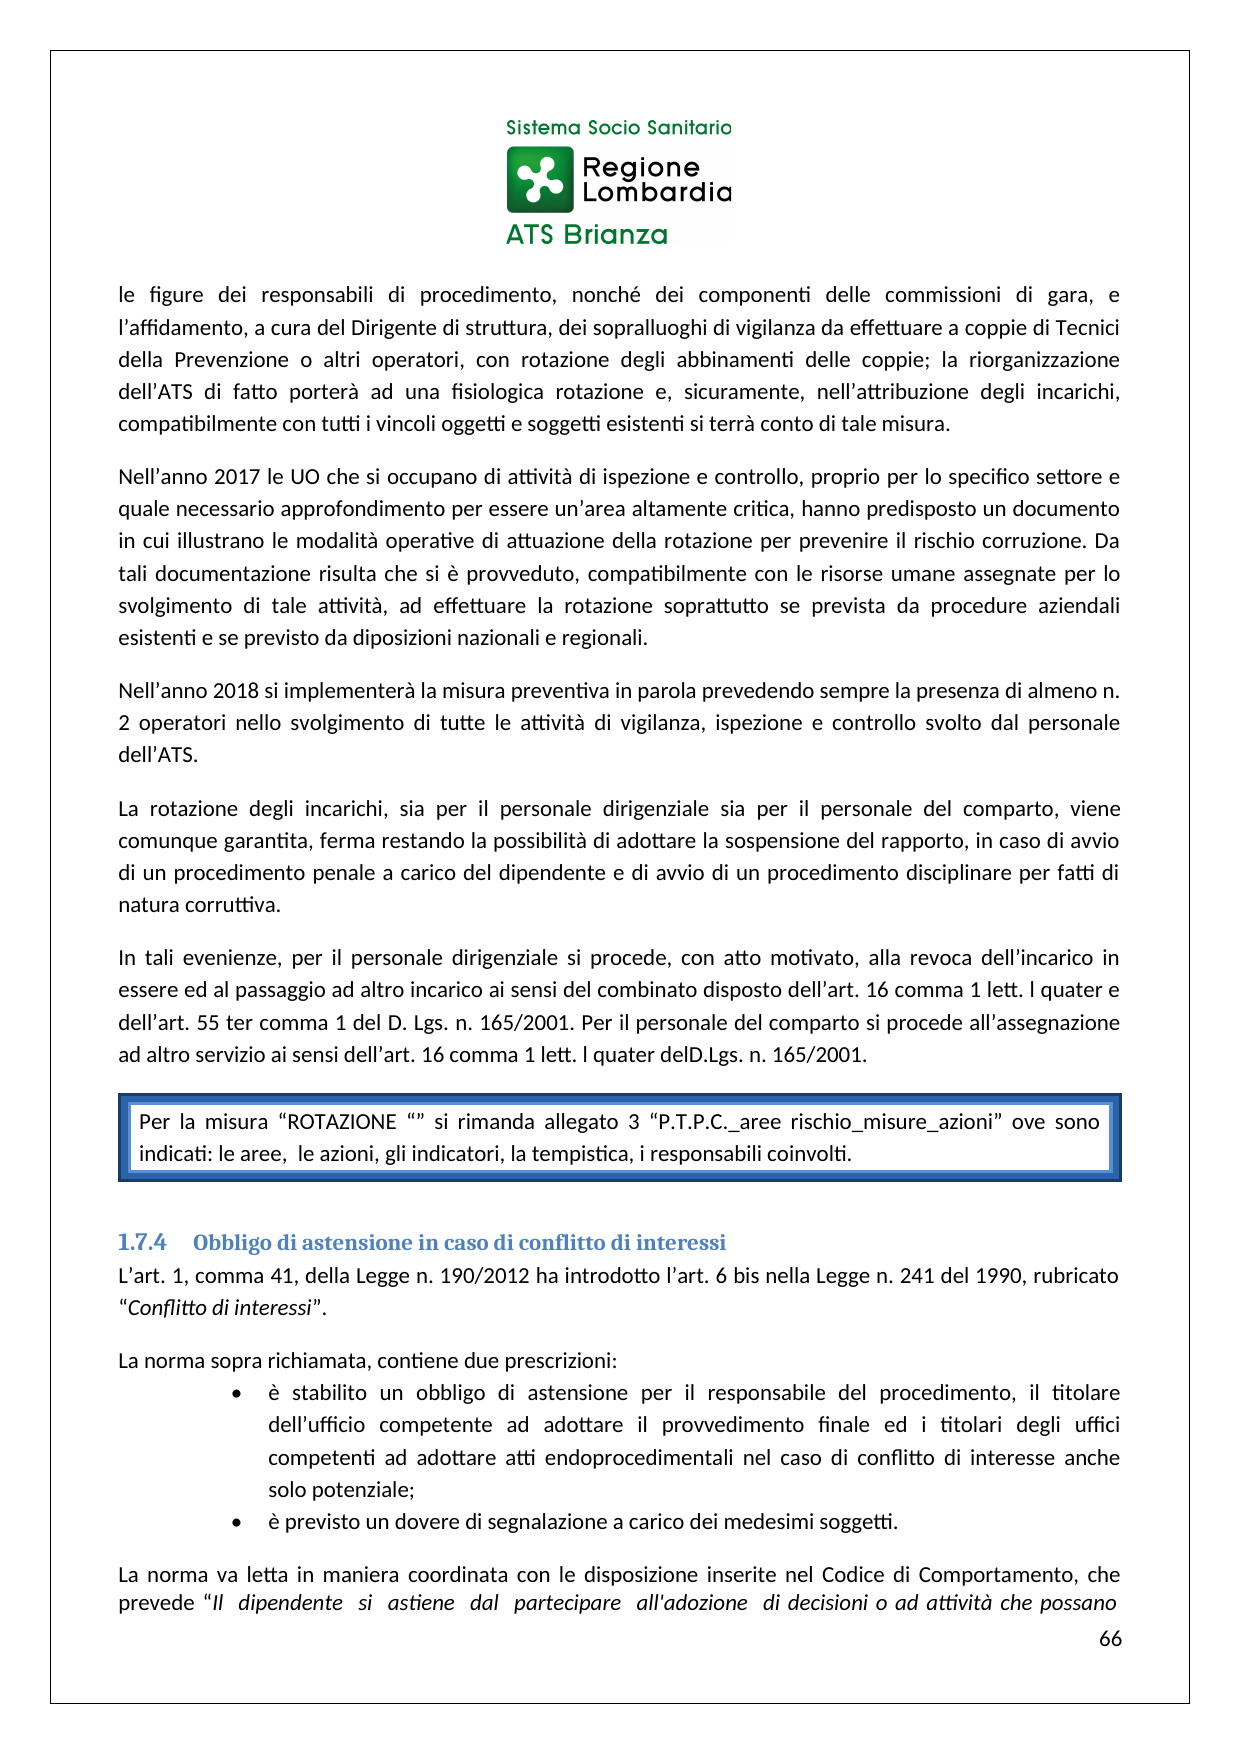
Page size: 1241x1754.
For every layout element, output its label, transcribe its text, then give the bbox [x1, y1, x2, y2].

text La norma va letta in maniera coordinata con le disposizione inserite nel Codice di Comportamento, che prevede “Il dipendente si astiene dal partecipare all'adozione di decisioni o ad attività che possano [118, 1560, 1122, 1616]
text Nell’anno 2018 si implementerà la misura preventiva in parola prevedendo sempre la presenza di almeno n. 2 operatori nello svolgimento di tutte le attività di vigilanza, ispezione e controllo svolto dal personale dell’ATS. [118, 676, 1122, 769]
list è previsto un dovere di segnalazione a carico dei medesimi soggetti. [231, 1507, 1122, 1535]
text Nell’anno 2017 le UO che si occupano di attività di ispezione e controllo, proprio per lo specifico settore e quale necessario approfondimento per essere un’area altamente critica, hanno predisposto un documento in cui illustrano le modalità operative di attuazione della rotazione per prevenire il rischio corruzione. Da tali documentazione risulta che si è provveduto, compatibilmente con le risorse umane assegnate per lo svolgimento di tale attività, ad effettuare la rotazione soprattutto se prevista da procedure aziendali esistenti e se previsto da diposizioni nazionali e regionali. [118, 462, 1122, 651]
text In tali evenienze, per il personale dirigenziale si procede, con atto motivato, alla revoca dell’incarico in essere ed al passaggio ad altro incarico ai sensi del combinato disposto dell’art. 16 comma 1 lett. l quater e dell’art. 55 ter comma 1 del D. Lgs. n. 165/2001. Per il personale del comparto si procede all’assegnazione ad altro servizio ai sensi dell’art. 16 comma 1 lett. l quater delD.Lgs. n. 165/2001. [118, 943, 1122, 1068]
text le figure dei responsabili di procedimento, nonché dei componenti delle commissioni di gara, e l’affidamento, a cura del Dirigente di struttura, dei sopralluoghi di vigilanza da effettuare a coppie di Tecnici della Prevenzione o altri operatori, con rotazione degli abbinamenti delle coppie; la riorganizzazione dell’ATS di fatto porterà ad una fisiologica rotazione e, sicuramente, nell’attribuzione degli incarichi, compatibilmente con tutti i vincoli oggetti e soggetti esistenti si terrà conto di tale misura. [118, 281, 1122, 437]
list è stabilito un obbligo di astensione per il responsabile del procedimento, il titolare dell’ufficio competente ad adottare il provvedimento finale ed i titolari degli uffici competenti ad adottare atti endoprocedimentali nel caso di conflitto di interesse anche solo potenziale; [231, 1378, 1122, 1503]
text Per la misura “ROTAZIONE “” si rimanda allegato 3 “P.T.P.C._aree rischio_misure_azioni” ove sono indicati: le aree, le azioni, gli indicatori, la tempistica, i responsabili coinvolti. [131, 1105, 1109, 1170]
text La norma sopra richiamata, contiene due prescrizioni: [118, 1346, 1122, 1374]
subtitle Obbligo di astensione in caso di conflitto di interessi [118, 1228, 1122, 1257]
text L’art. 1, comma 41, della Legge n. 190/2012 ha introdotto l’art. 6 bis nella Legge n. 241 del 1990, rubricato “Conflitto di interessi”. [118, 1261, 1122, 1321]
text La rotazione degli incarichi, sia per il personale dirigenziale sia per il personale del comparto, viene comunque garantita, ferma restando la possibilità di adottare la sospensione del rapporto, in caso di avvio di un procedimento penale a carico del dipendente e di avvio di un procedimento disciplinare per fatti di natura corruttiva. [118, 794, 1122, 918]
